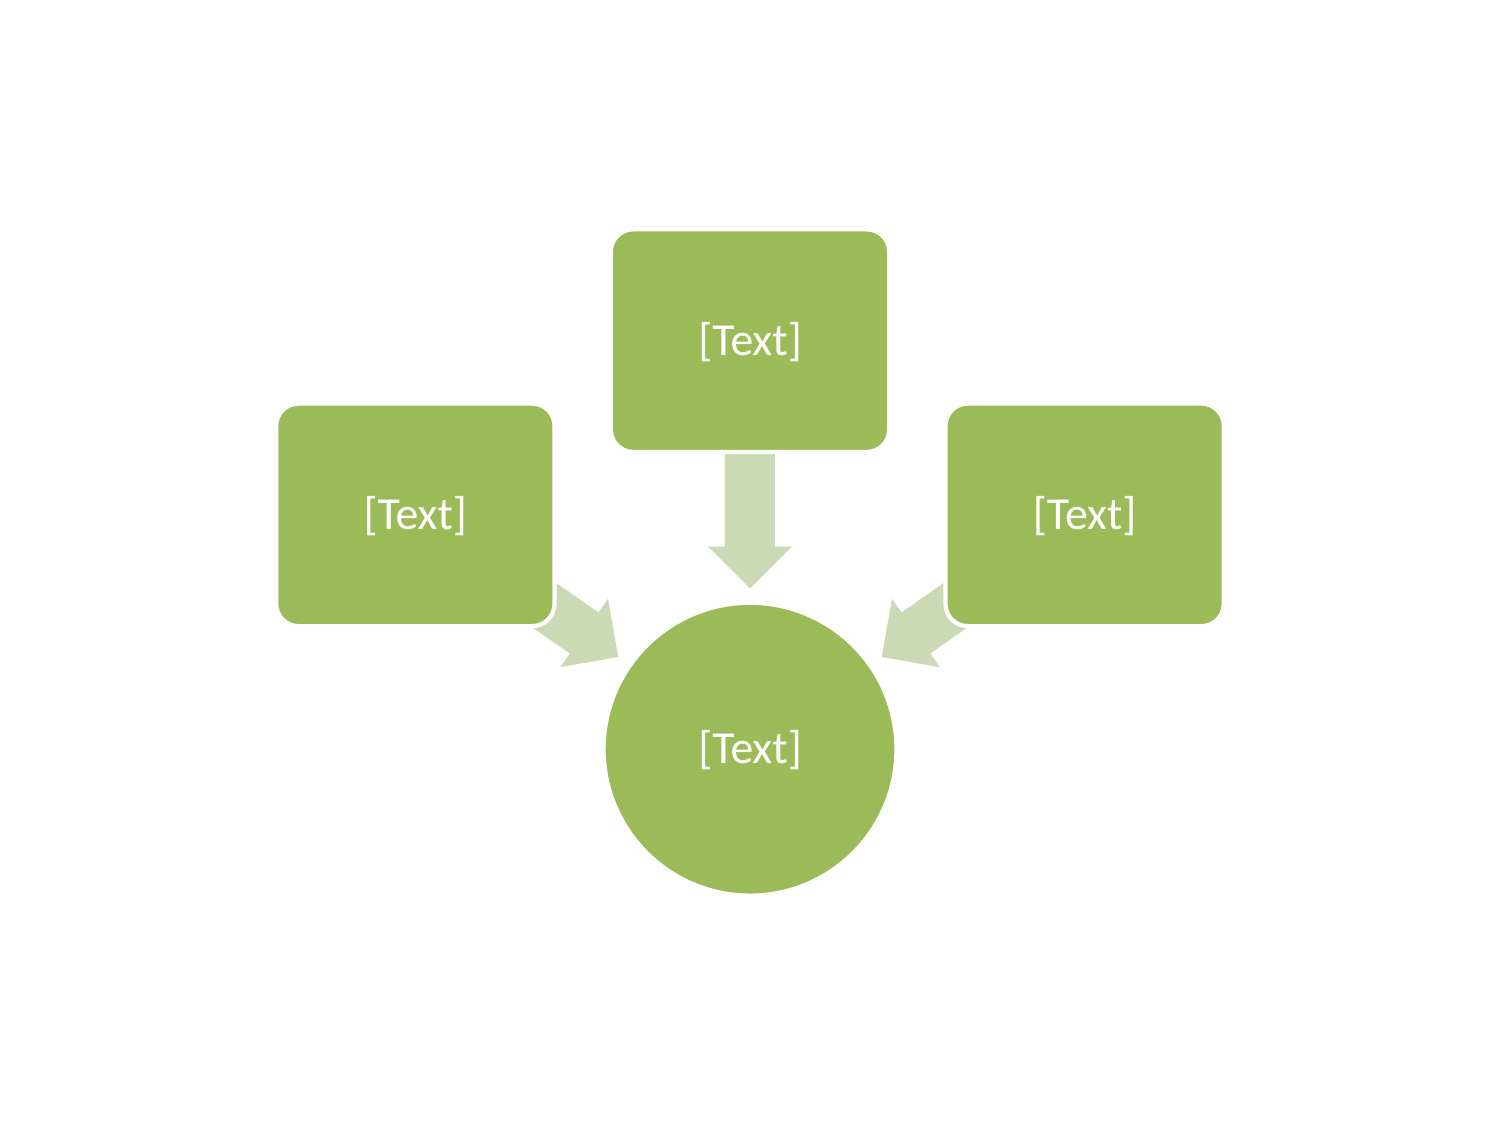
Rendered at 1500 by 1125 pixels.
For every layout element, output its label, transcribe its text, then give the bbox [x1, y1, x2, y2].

text_box [Text] [603, 602, 897, 896]
text_box [708, 452, 792, 589]
text_box [Text] [945, 403, 1224, 627]
text_box [881, 582, 969, 668]
text_box [Text] [610, 229, 890, 452]
text_box [531, 582, 619, 668]
text_box [Text] [276, 403, 555, 627]
